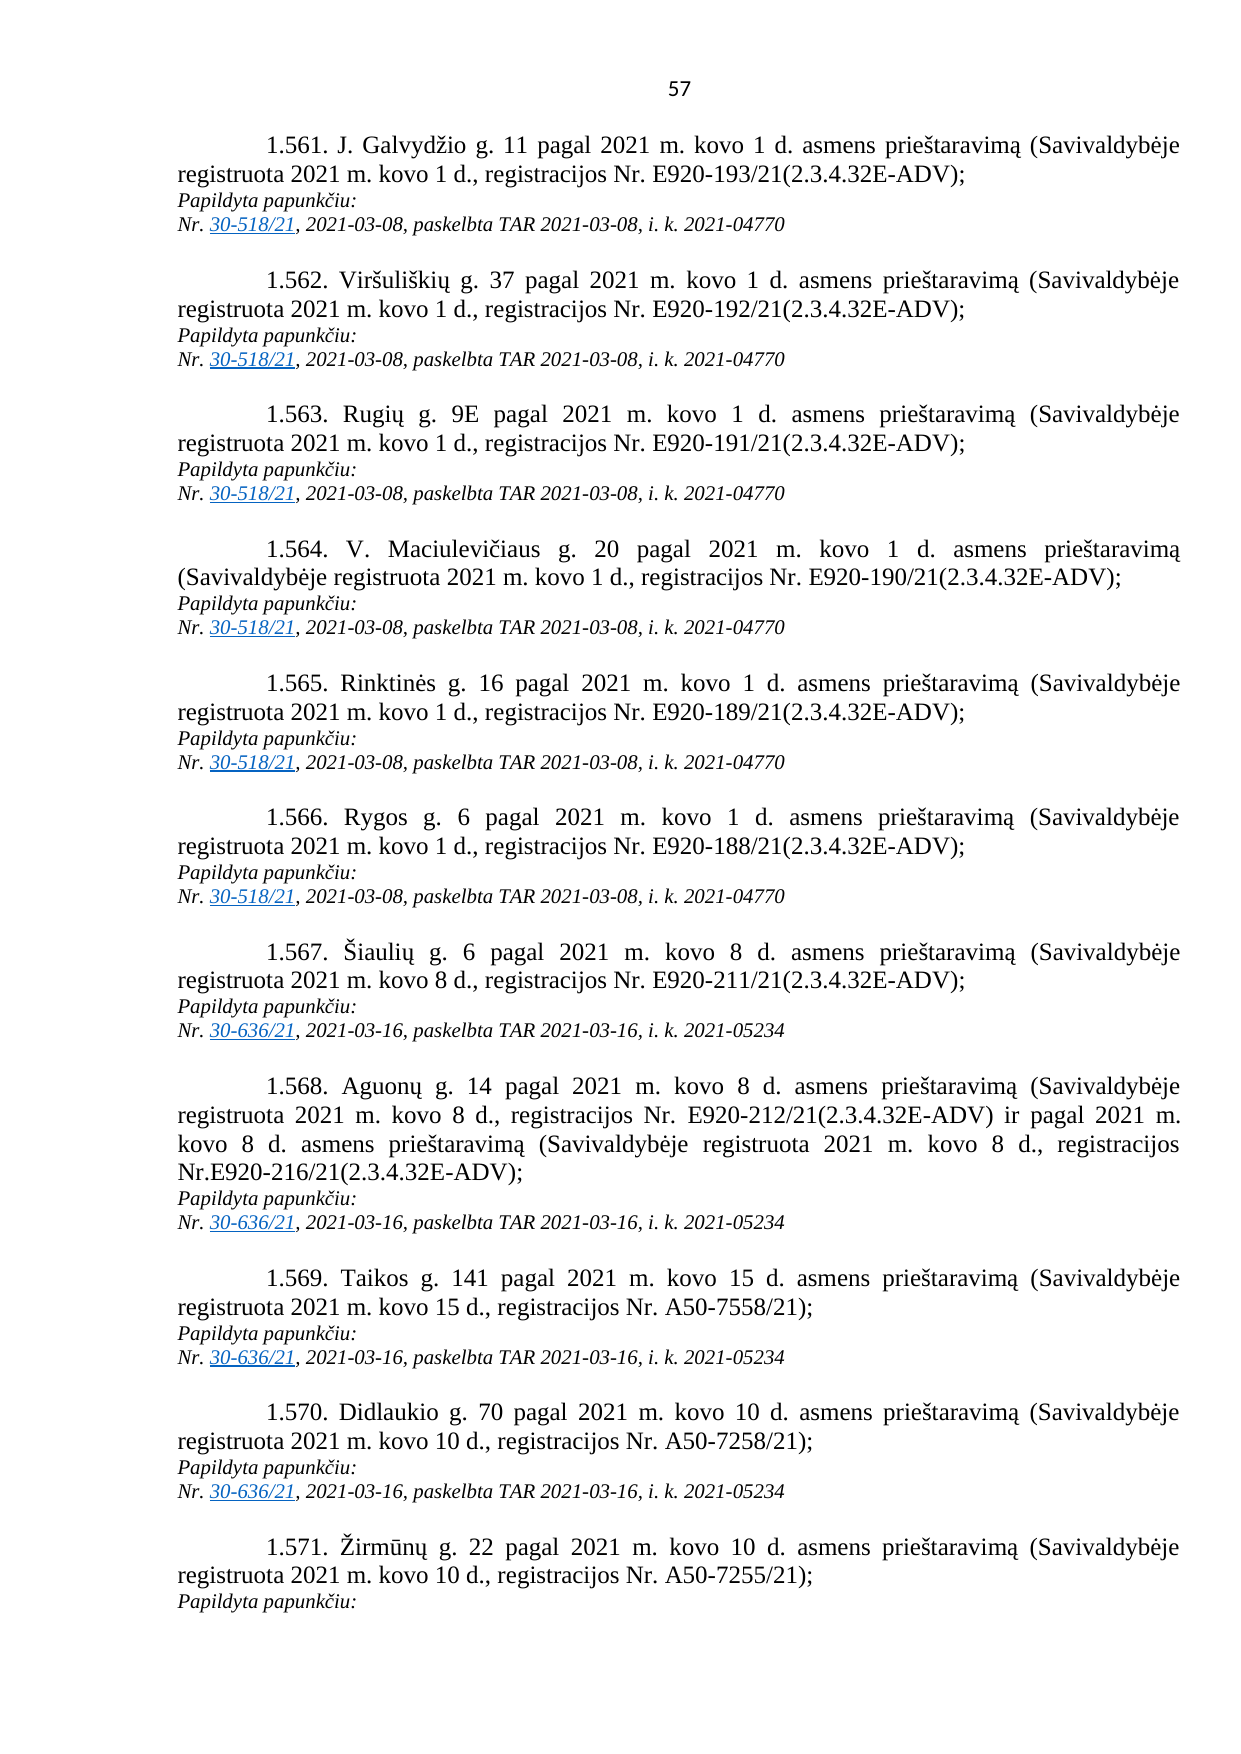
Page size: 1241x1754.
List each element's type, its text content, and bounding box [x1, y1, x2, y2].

text Nr. 30-518/21, 2021-03-08, paskelbta TAR 2021-03-08, i. k. 2021-04770 [177, 615, 1181, 639]
text 1.569. Taikos g. 141 pagal 2021 m. kovo 15 d. asmens prieštaravimą (Savivaldybėje registruota 2021 m. kovo 15 d., registracijos Nr. A50-7558/21); [177, 1263, 1181, 1321]
text 1.563. Rugių g. 9E pagal 2021 m. kovo 1 d. asmens prieštaravimą (Savivaldybėje registruota 2021 m. kovo 1 d., registracijos Nr. E920-191/21(2.3.4.32E-ADV); [177, 399, 1181, 457]
text 1.571. Žirmūnų g. 22 pagal 2021 m. kovo 10 d. asmens prieštaravimą (Savivaldybėje registruota 2021 m. kovo 10 d., registracijos Nr. A50-7255/21); [177, 1532, 1181, 1589]
text Nr. 30-518/21, 2021-03-08, paskelbta TAR 2021-03-08, i. k. 2021-04770 [177, 750, 1181, 774]
text Papildyta papunkčiu: [177, 1455, 1181, 1479]
text Nr. 30-636/21, 2021-03-16, paskelbta TAR 2021-03-16, i. k. 2021-05234 [177, 1210, 1181, 1234]
text 1.565. Rinktinės g. 16 pagal 2021 m. kovo 1 d. asmens prieštaravimą (Savivaldybėje registruota 2021 m. kovo 1 d., registracijos Nr. E920-189/21(2.3.4.32E-ADV); [177, 668, 1181, 726]
text 1.567. Šiaulių g. 6 pagal 2021 m. kovo 8 d. asmens prieštaravimą (Savivaldybėje registruota 2021 m. kovo 8 d., registracijos Nr. E920-211/21(2.3.4.32E-ADV); [177, 937, 1181, 994]
text Nr. 30-636/21, 2021-03-16, paskelbta TAR 2021-03-16, i. k. 2021-05234 [177, 1018, 1181, 1042]
text Nr. 30-636/21, 2021-03-16, paskelbta TAR 2021-03-16, i. k. 2021-05234 [177, 1345, 1181, 1369]
text 1.566. Rygos g. 6 pagal 2021 m. kovo 1 d. asmens prieštaravimą (Savivaldybėje registruota 2021 m. kovo 1 d., registracijos Nr. E920-188/21(2.3.4.32E-ADV); [177, 802, 1181, 860]
text Papildyta papunkčiu: [177, 1589, 1181, 1613]
text 1.568. Aguonų g. 14 pagal 2021 m. kovo 8 d. asmens prieštaravimą (Savivaldybėje registruota 2021 m. kovo 8 d., registracijos Nr. E920-212/21(2.3.4.32E-ADV) ir pagal 2021 m. kovo 8 d. asmens prieštaravimą (Savivaldybėje registruota 2021 m. kovo 8 d., registracijos Nr.E920-216/21(2.3.4.32E-ADV); [177, 1071, 1181, 1186]
text 1.570. Didlaukio g. 70 pagal 2021 m. kovo 10 d. asmens prieštaravimą (Savivaldybėje registruota 2021 m. kovo 10 d., registracijos Nr. A50-7258/21); [177, 1397, 1181, 1455]
text Papildyta papunkčiu: [177, 1321, 1181, 1345]
text Papildyta papunkčiu: [177, 591, 1181, 615]
text Papildyta papunkčiu: [177, 457, 1181, 481]
text Papildyta papunkčiu: [177, 322, 1181, 347]
text Papildyta papunkčiu: [177, 994, 1181, 1018]
text Nr. 30-518/21, 2021-03-08, paskelbta TAR 2021-03-08, i. k. 2021-04770 [177, 884, 1181, 908]
text Papildyta papunkčiu: [177, 188, 1181, 212]
text Papildyta papunkčiu: [177, 860, 1181, 884]
text 1.562. Viršuliškių g. 37 pagal 2021 m. kovo 1 d. asmens prieštaravimą (Savivaldybėje registruota 2021 m. kovo 1 d., registracijos Nr. E920-192/21(2.3.4.32E-ADV); [177, 265, 1181, 322]
text 1.561. J. Galvydžio g. 11 pagal 2021 m. kovo 1 d. asmens prieštaravimą (Savivaldybėje registruota 2021 m. kovo 1 d., registracijos Nr. E920-193/21(2.3.4.32E-ADV); [177, 131, 1181, 188]
text Papildyta papunkčiu: [177, 1186, 1181, 1210]
text Nr. 30-636/21, 2021-03-16, paskelbta TAR 2021-03-16, i. k. 2021-05234 [177, 1479, 1181, 1503]
text Nr. 30-518/21, 2021-03-08, paskelbta TAR 2021-03-08, i. k. 2021-04770 [177, 347, 1181, 371]
text Papildyta papunkčiu: [177, 726, 1181, 750]
text Nr. 30-518/21, 2021-03-08, paskelbta TAR 2021-03-08, i. k. 2021-04770 [177, 212, 1181, 236]
text 1.564. V. Maciulevičiaus g. 20 pagal 2021 m. kovo 1 d. asmens prieštaravimą (Savivaldybėje registruota 2021 m. kovo 1 d., registracijos Nr. E920-190/21(2.3.4.32E-ADV); [177, 534, 1181, 591]
text Nr. 30-518/21, 2021-03-08, paskelbta TAR 2021-03-08, i. k. 2021-04770 [177, 481, 1181, 505]
